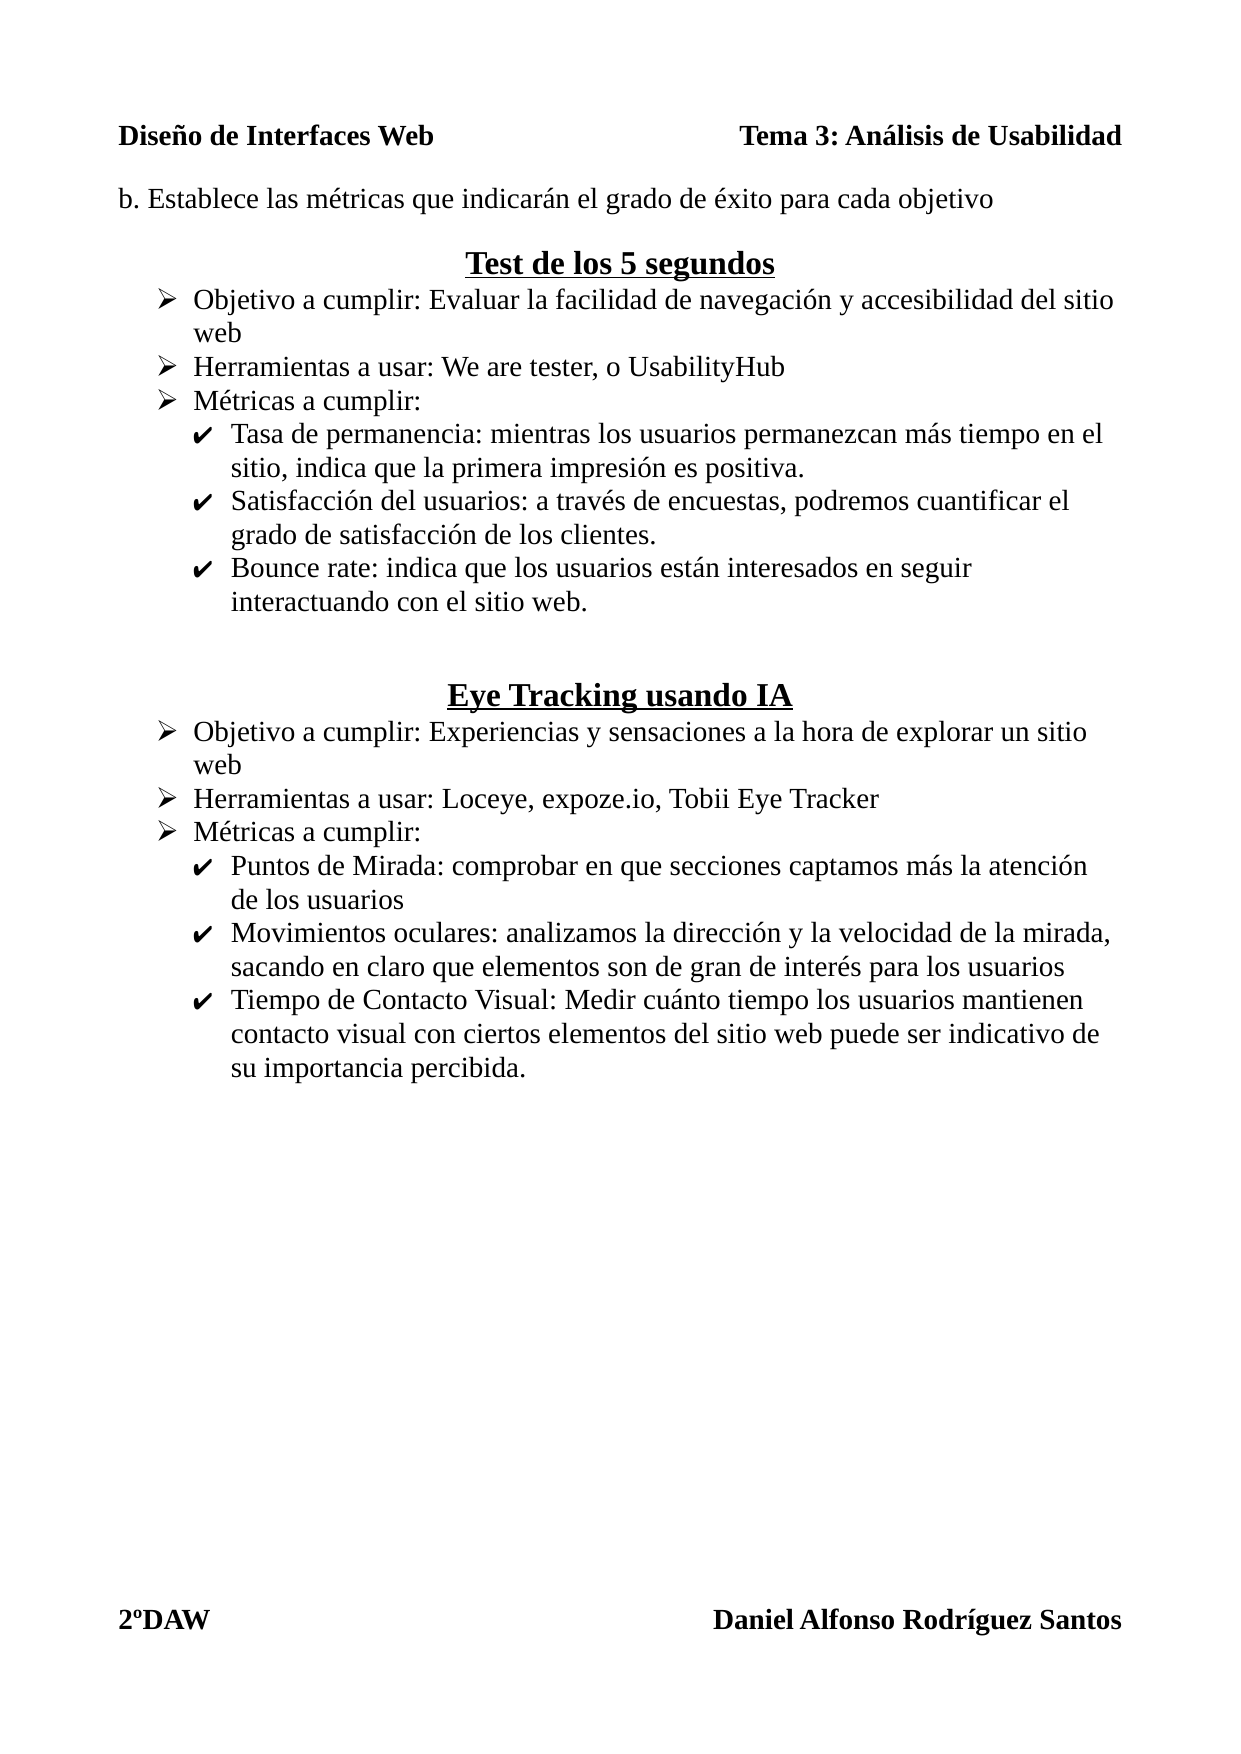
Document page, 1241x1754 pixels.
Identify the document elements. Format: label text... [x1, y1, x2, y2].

list Objetivo a cumplir: Evaluar la facilidad de navegación y accesibilidad del sitio web [156, 282, 1122, 349]
list Métricas a cumplir: [156, 814, 1122, 848]
list Satisfacción del usuarios: a través de encuestas, podremos cuantificar el grado de satisfacción de los clientes. [193, 483, 1122, 551]
text b. Establece las métricas que indicarán el grado de éxito para cada objetivo [118, 181, 1122, 215]
list Herramientas a usar: Loceye, expoze.io, Tobii Eye Tracker [156, 781, 1122, 814]
list Métricas a cumplir: [156, 383, 1122, 416]
list Objetivo a cumplir: Experiencias y sensaciones a la hora de explorar un sitio web [156, 714, 1122, 781]
list Herramientas a usar: We are tester, o UsabilityHub [156, 349, 1122, 383]
text Eye Tracking usando IA [118, 675, 1122, 714]
text Test de los 5 segundos [118, 243, 1122, 282]
list Puntos de Mirada: comprobar en que secciones captamos más la atención de los usuarios [193, 848, 1122, 915]
list Tasa de permanencia: mientras los usuarios permanezcan más tiempo en el sitio, indica que la primera impresión es positiva. [193, 416, 1122, 483]
list Movimientos oculares: analizamos la dirección y la velocidad de la mirada, sacando en claro que elementos son de gran de interés para los usuarios [193, 915, 1122, 982]
list Bounce rate: indica que los usuarios están interesados en seguir interactuando con el sitio web. [193, 551, 1122, 618]
list Tiempo de Contacto Visual: Medir cuánto tiempo los usuarios mantienen contacto visual con ciertos elementos del sitio web puede ser indicativo de su importancia percibida. [193, 982, 1122, 1083]
